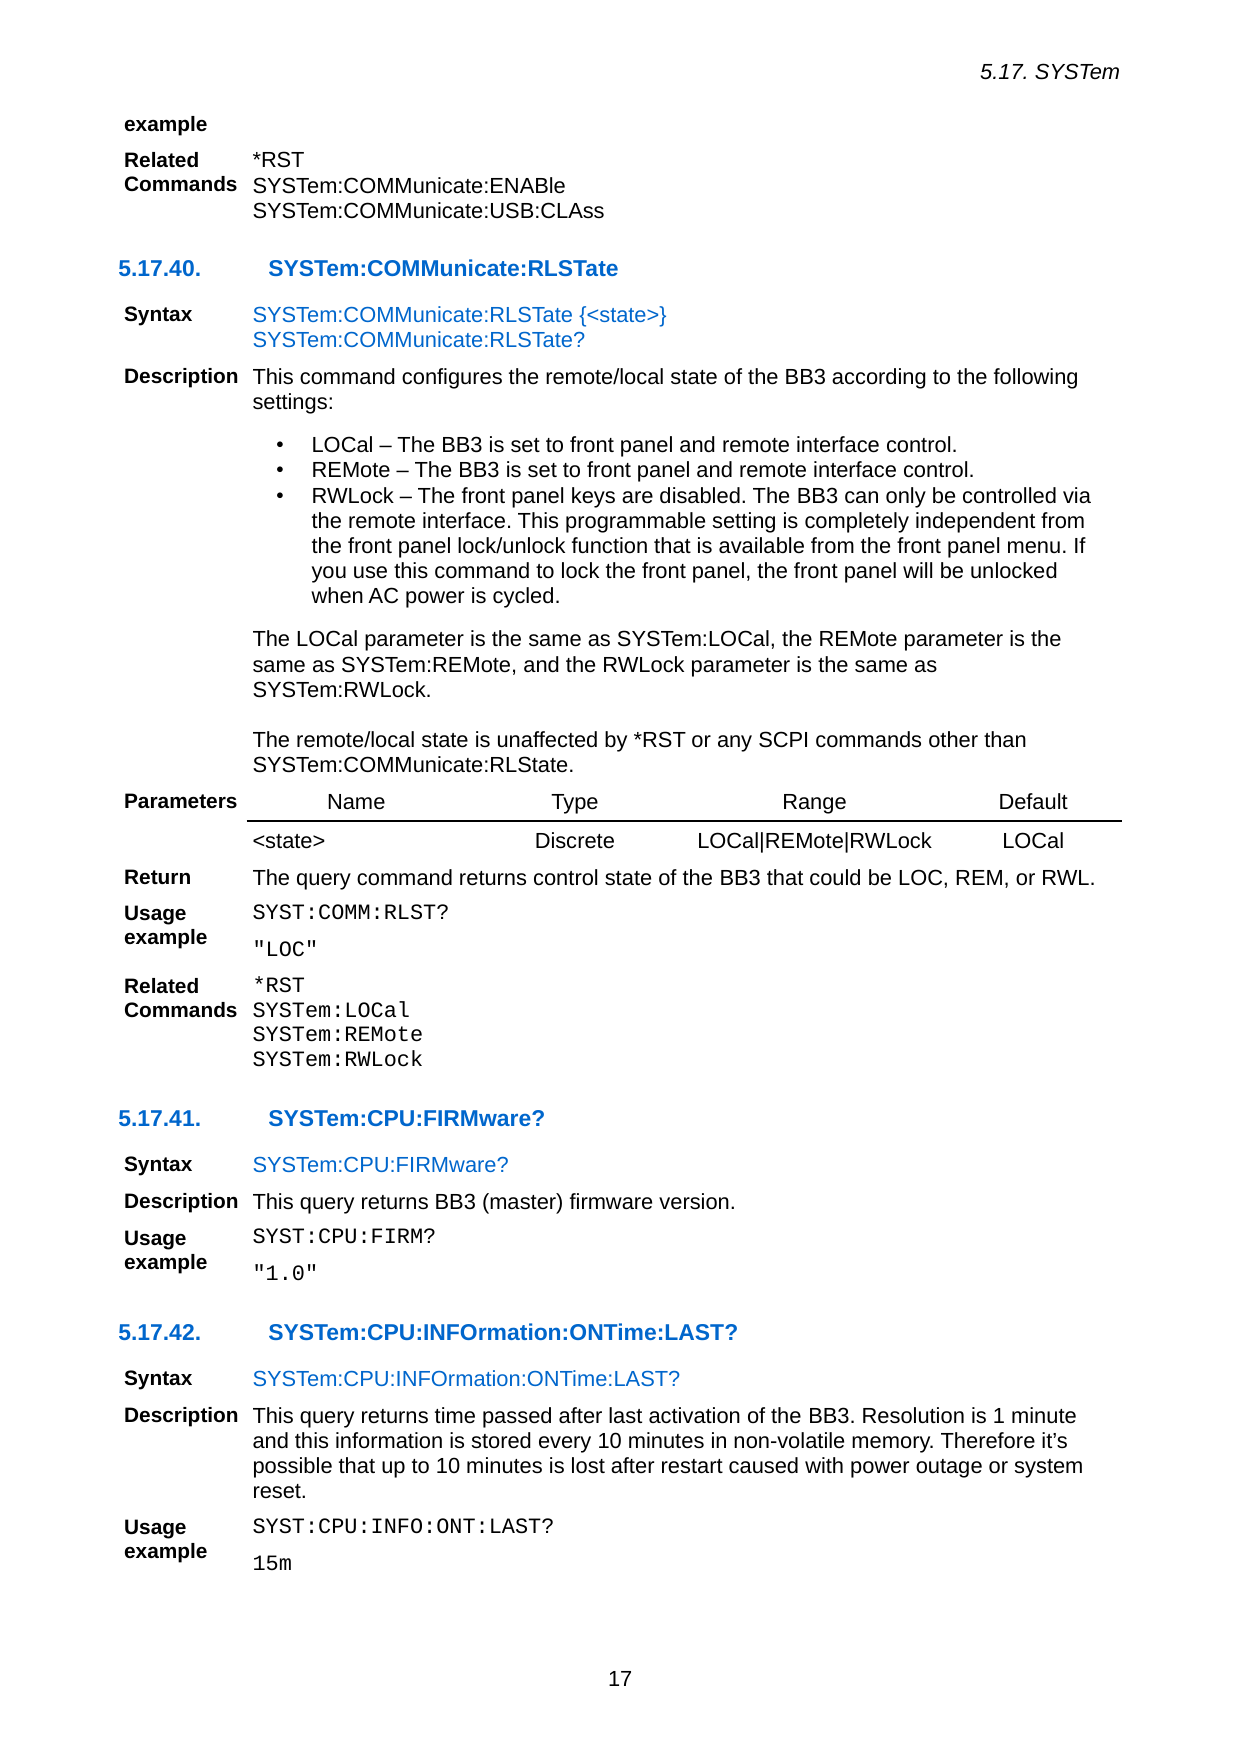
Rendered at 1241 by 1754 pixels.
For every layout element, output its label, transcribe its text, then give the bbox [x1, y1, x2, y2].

table_cell Description [118, 1183, 247, 1220]
table_header Syntax [118, 1360, 247, 1397]
subtitle SYSTem:CPU:FIRMware? [118, 1105, 1122, 1132]
table_header SYSTem:CPU:FIRMware? [247, 1147, 1122, 1183]
table_cell *RST SYSTem:COMMunicate:ENABle SYSTem:COMMunicate:USB:CLAss [247, 142, 1122, 229]
table_cell This command configures the remote/local state of the BB3 according to the following settings: LOCal – The BB3 is set to front panel and remote interface control. REMote – The BB3 is set to front panel and remote interface control. RWLock – The front panel keys are disabled. The BB3 can only be controlled via the remote interface. This programmable setting is completely independent from the front panel lock/unlock function that is available from the front panel menu. If you use this command to lock the front panel, the front panel will be unlocked when AC power is cycled. The LOCal parameter is the same as SYSTem:LOCal, the REMote parameter is the same as SYSTem:REMote, and the RWLock parameter is the same as SYSTem:RWLock. The remote/local state is unaffected by *RST or any SCPI commands other than SYSTem:COMMunicate:RLState. [247, 358, 1122, 783]
table_cell Usage example [118, 1509, 247, 1582]
table_cell The query command returns control state of the BB3 that could be LOC, REM, or RWL. [247, 859, 1122, 895]
table_cell <state> [247, 822, 465, 859]
table_cell SYST:CPU:FIRM? "1.0" [247, 1220, 1122, 1293]
table_cell Related Commands [118, 142, 247, 229]
table_cell Usage example [118, 895, 247, 968]
table_cell Type [465, 783, 684, 820]
table_header Syntax [118, 296, 247, 358]
table_cell Return [118, 859, 247, 895]
table_cell LOCal [945, 822, 1122, 859]
table_cell Default [945, 783, 1122, 820]
table_cell Parameters [118, 783, 247, 859]
table_cell Range [684, 783, 944, 820]
table_header Syntax [118, 1147, 247, 1183]
table_cell SYST:COMM:RLST? "LOC" [247, 895, 1122, 968]
table_cell example [118, 106, 247, 142]
table_cell SYST:CPU:INFO:ONT:LAST? 15m [247, 1509, 1122, 1582]
table_cell Name [247, 783, 465, 820]
table_header SYSTem:COMMunicate:RLSTate {<state>} SYSTem:COMMunicate:RLSTate? [247, 296, 1122, 358]
table_cell Discrete [465, 822, 684, 859]
table_cell This query returns BB3 (master) firmware version. [247, 1183, 1122, 1220]
table_cell [247, 106, 1122, 142]
table_cell LOCal|REMote|RWLock [684, 822, 944, 859]
table_cell Related Commands [118, 968, 247, 1079]
subtitle SYSTem:CPU:INFOrmation:ONTime:LAST? [118, 1319, 1122, 1346]
table_header SYSTem:CPU:INFOrmation:ONTime:LAST? [247, 1360, 1122, 1397]
table_cell Description [118, 1397, 247, 1509]
table_cell Description [118, 358, 247, 783]
table_cell This query returns time passed after last activation of the BB3. Resolution is 1 minute and this information is stored every 10 minutes in non-volatile memory. Therefore it’s possible that up to 10 minutes is lost after restart caused with power outage or system reset. [247, 1397, 1122, 1509]
subtitle SYSTem:COMMunicate:RLSTate [118, 255, 1122, 282]
table_cell Usage example [118, 1220, 247, 1293]
table_cell *RST SYSTem:LOCal SYSTem:REMote SYSTem:RWLock [247, 968, 1122, 1079]
